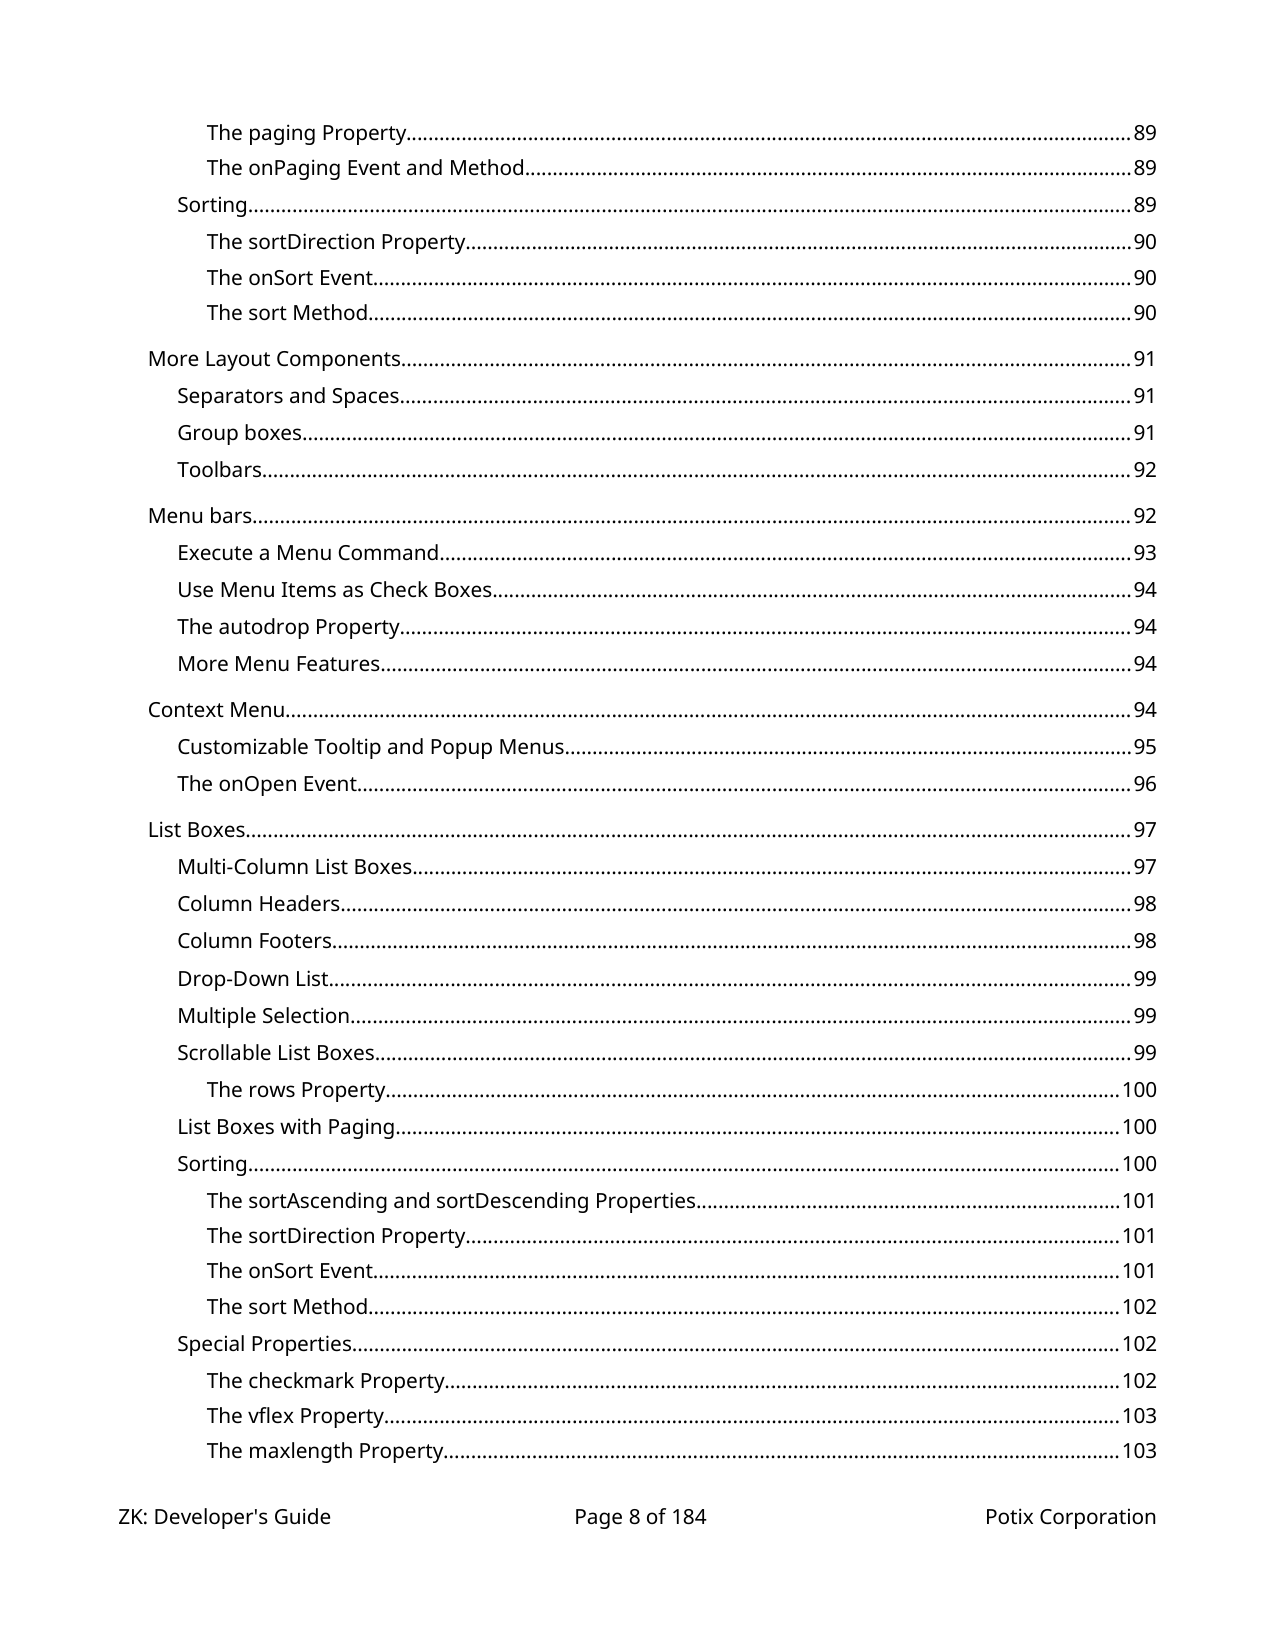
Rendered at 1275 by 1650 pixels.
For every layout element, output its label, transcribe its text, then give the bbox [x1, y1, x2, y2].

text The onPaging Event and Method 89 [207, 153, 1157, 182]
text Customizable Tooltip and Popup Menus 95 [177, 732, 1157, 761]
text Drop-Down List 99 [177, 964, 1157, 992]
text The sort Method 102 [207, 1292, 1157, 1320]
text Column Headers 98 [177, 889, 1157, 918]
text The autodrop Property 94 [177, 612, 1157, 641]
text Sorting 89 [177, 190, 1157, 219]
text The sortAscending and sortDescending Properties 101 [207, 1186, 1157, 1214]
text The onSort Event 90 [207, 263, 1157, 291]
text Special Properties 102 [177, 1329, 1157, 1357]
text Separators and Spaces 91 [177, 381, 1157, 409]
text The checkmark Property 102 [207, 1366, 1157, 1394]
text Multi-Column List Boxes 97 [177, 852, 1157, 881]
text Toolbars 92 [177, 455, 1157, 483]
text The sortDirection Property 90 [207, 227, 1157, 256]
text The paging Property 89 [207, 118, 1157, 146]
text The sortDirection Property 101 [207, 1221, 1157, 1250]
text Scrollable List Boxes 99 [177, 1038, 1157, 1066]
text List Boxes 97 [148, 815, 1157, 844]
text Group boxes 91 [177, 418, 1157, 446]
text The sort Method 90 [207, 298, 1157, 326]
text More Layout Components 91 [148, 344, 1157, 372]
text The rows Property 100 [207, 1075, 1157, 1103]
text Menu bars 92 [148, 501, 1157, 529]
text The onSort Event 101 [207, 1257, 1157, 1285]
text More Menu Features 94 [177, 649, 1157, 678]
text Column Footers 98 [177, 927, 1157, 955]
text Execute a Menu Command 93 [177, 538, 1157, 566]
text Sorting 100 [177, 1149, 1157, 1177]
text Context Menu 94 [148, 695, 1157, 723]
text The maxlength Property 103 [207, 1436, 1157, 1465]
text The vflex Property 103 [207, 1401, 1157, 1429]
text Multiple Selection 99 [177, 1001, 1157, 1029]
text Use Menu Items as Check Boxes 94 [177, 575, 1157, 603]
text The onOpen Event 96 [177, 769, 1157, 798]
text List Boxes with Paging 100 [177, 1112, 1157, 1140]
